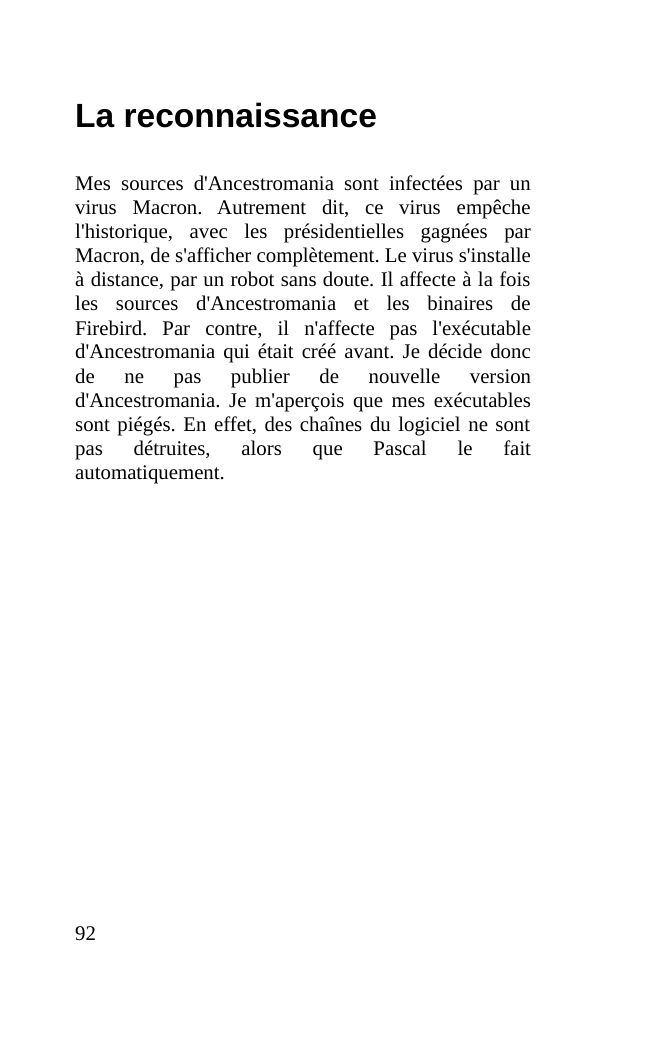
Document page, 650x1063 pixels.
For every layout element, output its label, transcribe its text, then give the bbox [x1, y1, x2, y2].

subtitle La reconnaissance [75, 96, 531, 134]
text Mes sources d'Ancestromania sont infectées par un virus Macron. Autrement dit, ce virus empêche l'historique, avec les présidentielles gagnées par Macron, de s'afficher complètement. Le virus s'installe à distance, par un robot sans doute. Il affecte à la fois les sources d'Ancestromania et les binaires de Firebird. Par contre, il n'affecte pas l'exécutable d'Ancestromania qui était créé avant. Je décide donc de ne pas publier de nouvelle version d'Ancestromania. Je m'aperçois que mes exécutables sont piégés. En effet, des chaînes du logiciel ne sont pas détruites, alors que Pascal le fait automatiquement. [75, 171, 531, 484]
